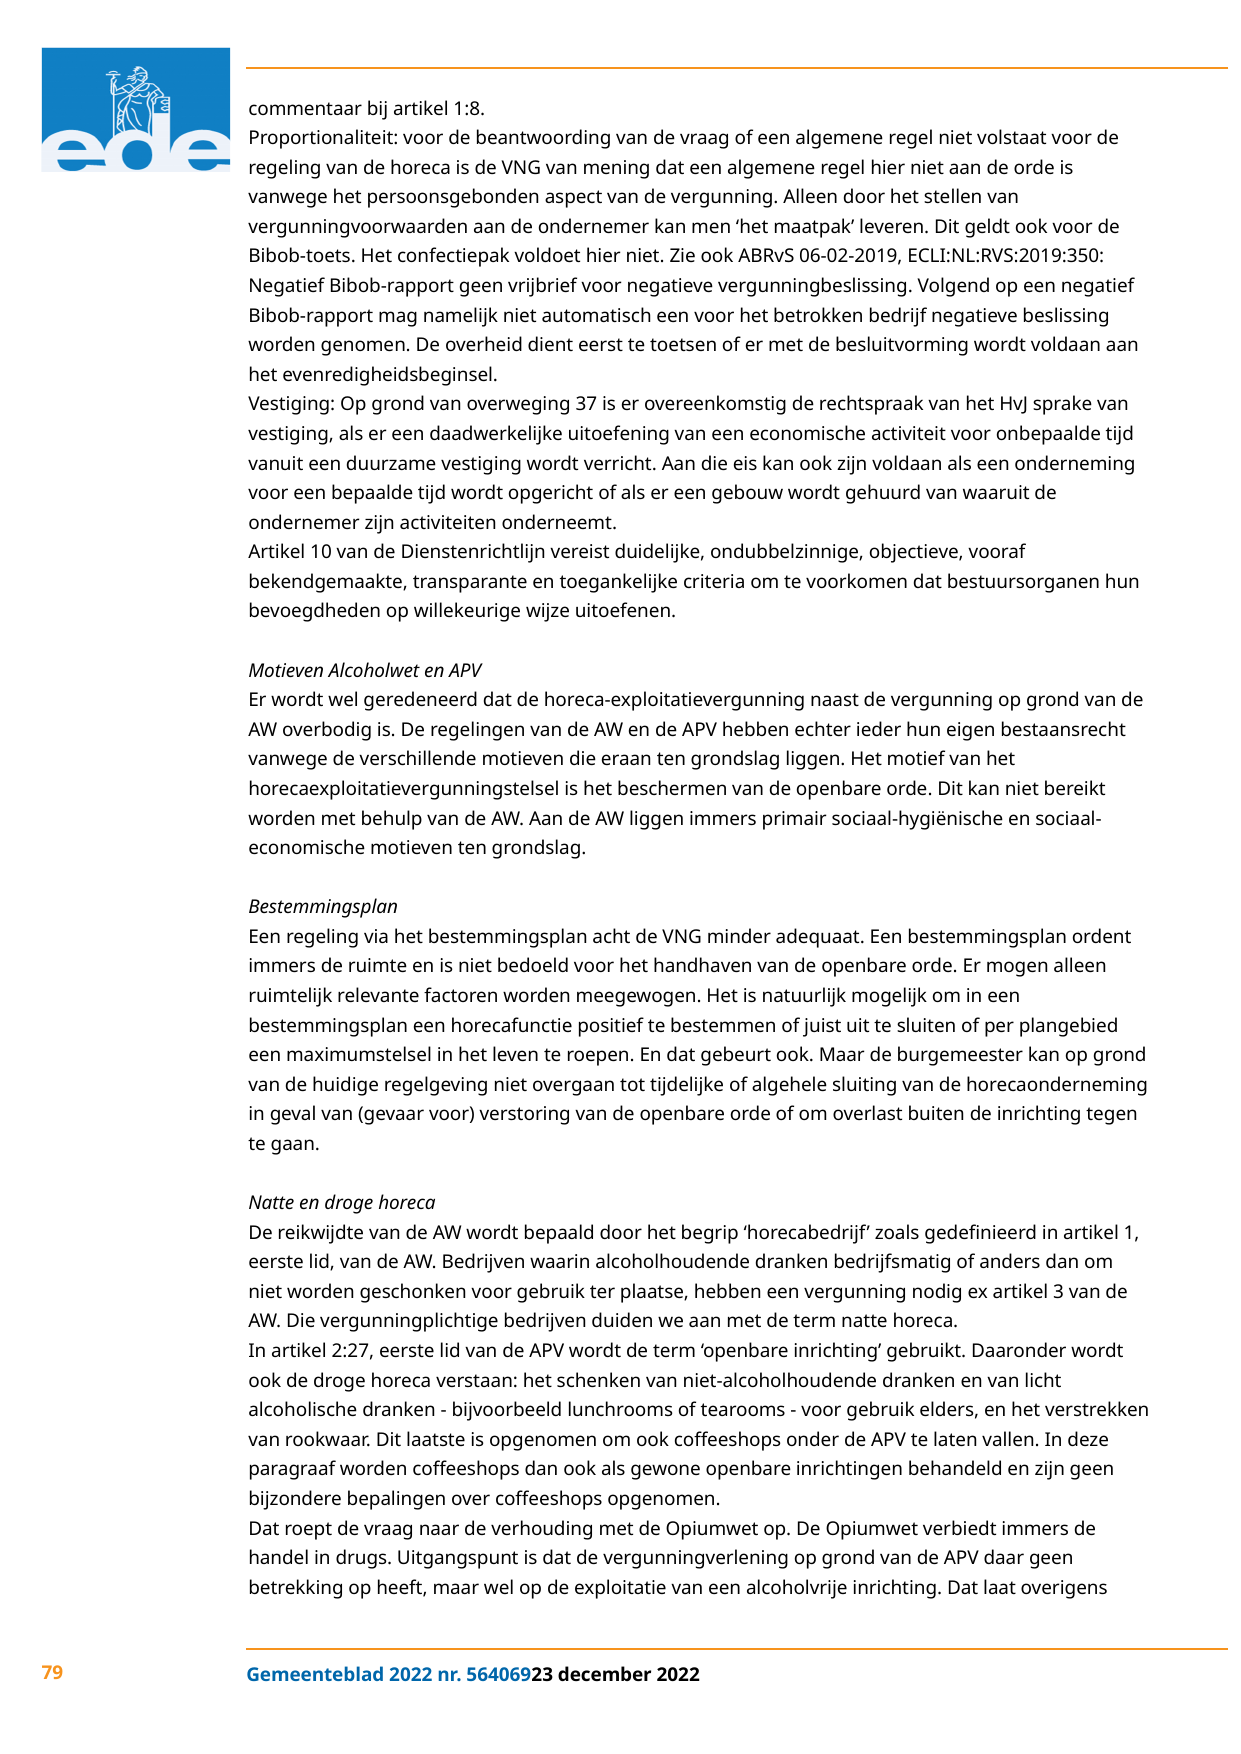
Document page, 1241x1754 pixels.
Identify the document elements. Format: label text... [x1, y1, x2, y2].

text Motieven Alcoholwet en APV [248, 657, 1152, 683]
text Natte en droge horeca [248, 1189, 1152, 1215]
text Er wordt wel geredeneerd dat de horeca-exploitatievergunning naast de vergunning op grond van de AW overbodig is. De regelingen van de AW en de APV hebben echter ieder hun eigen bestaansrecht vanwege de verschillende motieven die eraan ten grondslag liggen. Het motief van het horecaexploitatievergunningstelsel is het beschermen van de openbare orde. Dit kan niet bereikt worden met behulp van de AW. Aan de AW liggen immers primair sociaal-hygiënische en sociaal-economische motieven ten grondslag. [248, 686, 1152, 860]
text commentaar bij artikel 1:8. [248, 95, 1152, 121]
text De reikwijdte van de AW wordt bepaald door het begrip ‘horecabedrijf’ zoals gedefinieerd in artikel 1, eerste lid, van de AW. Bedrijven waarin alcoholhoudende dranken bedrijfsmatig of anders dan om niet worden geschonken voor gebruik ter plaatse, hebben een vergunning nodig ex artikel 3 van de AW. Die vergunningplichtige bedrijven duiden we aan met de term natte horeca. [248, 1219, 1152, 1333]
text Bestemmingsplan [248, 893, 1152, 919]
text Dat roept de vraag naar de verhouding met de Opiumwet op. De Opiumwet verbiedt immers de handel in drugs. Uitgangspunt is dat de vergunningverlening op grond van de APV daar geen betrekking op heeft, maar wel op de exploitatie van een alcoholvrije inrichting. Dat laat overigens [248, 1515, 1152, 1600]
picture [41, 47, 231, 172]
text In artikel 2:27, eerste lid van de APV wordt de term ‘openbare inrichting’ gebruikt. Daaronder wordt ook de droge horeca verstaan: het schenken van niet-alcoholhoudende dranken en van licht alcoholische dranken - bijvoorbeeld lunchrooms of tearooms - voor gebruik elders, en het verstrekken van rookwaar. Dit laatste is opgenomen om ook coffeeshops onder de APV te laten vallen. In deze paragraaf worden coffeeshops dan ook als gewone openbare inrichtingen behandeld en zijn geen bijzondere bepalingen over coffeeshops opgenomen. [248, 1337, 1152, 1511]
text Artikel 10 van de Dienstenrichtlijn vereist duidelijke, ondubbelzinnige, objectieve, vooraf bekendgemaakte, transparante en toegankelijke criteria om te voorkomen dat bestuursorganen hun bevoegdheden op willekeurige wijze uitoefenen. [248, 538, 1152, 623]
text Vestiging: Op grond van overweging 37 is er overeenkomstig de rechtspraak van het HvJ sprake van vestiging, als er een daadwerkelijke uitoefening van een economische activiteit voor onbepaalde tijd vanuit een duurzame vestiging wordt verricht. Aan die eis kan ook zijn voldaan als een onderneming voor een bepaalde tijd wordt opgericht of als er een gebouw wordt gehuurd van waaruit de ondernemer zijn activiteiten onderneemt. [248, 391, 1152, 535]
text Proportionaliteit: voor de beantwoording van de vraag of een algemene regel niet volstaat voor de regeling van de horeca is de VNG van mening dat een algemene regel hier niet aan de orde is vanwege het persoonsgebonden aspect van de vergunning. Alleen door het stellen van vergunningvoorwaarden aan de ondernemer kan men ‘het maatpak’ leveren. Dit geldt ook voor de Bibob-toets. Het confectiepak voldoet hier niet. Zie ook ABRvS 06-02-2019, ECLI:NL:RVS:2019:350: Negatief Bibob-rapport geen vrijbrief voor negatieve vergunningbeslissing. Volgend op een negatief Bibob-rapport mag namelijk niet automatisch een voor het betrokken bedrijf negatieve beslissing worden genomen. De overheid dient eerst te toetsen of er met de besluitvorming wordt voldaan aan het evenredigheidsbeginsel. [248, 124, 1152, 387]
text Een regeling via het bestemmingsplan acht de VNG minder adequaat. Een bestemmingsplan ordent immers de ruimte en is niet bedoeld voor het handhaven van de openbare orde. Er mogen alleen ruimtelijk relevante factoren worden meegewogen. Het is natuurlijk mogelijk om in een bestemmingsplan een horecafunctie positief te bestemmen of juist uit te sluiten of per plangebied een maximumstelsel in het leven te roepen. En dat gebeurt ook. Maar de burgemeester kan op grond van de huidige regelgeving niet overgaan tot tijdelijke of algehele sluiting van de horecaonderneming in geval van (gevaar voor) verstoring van de openbare orde of om overlast buiten de inrichting tegen te gaan. [248, 923, 1152, 1156]
